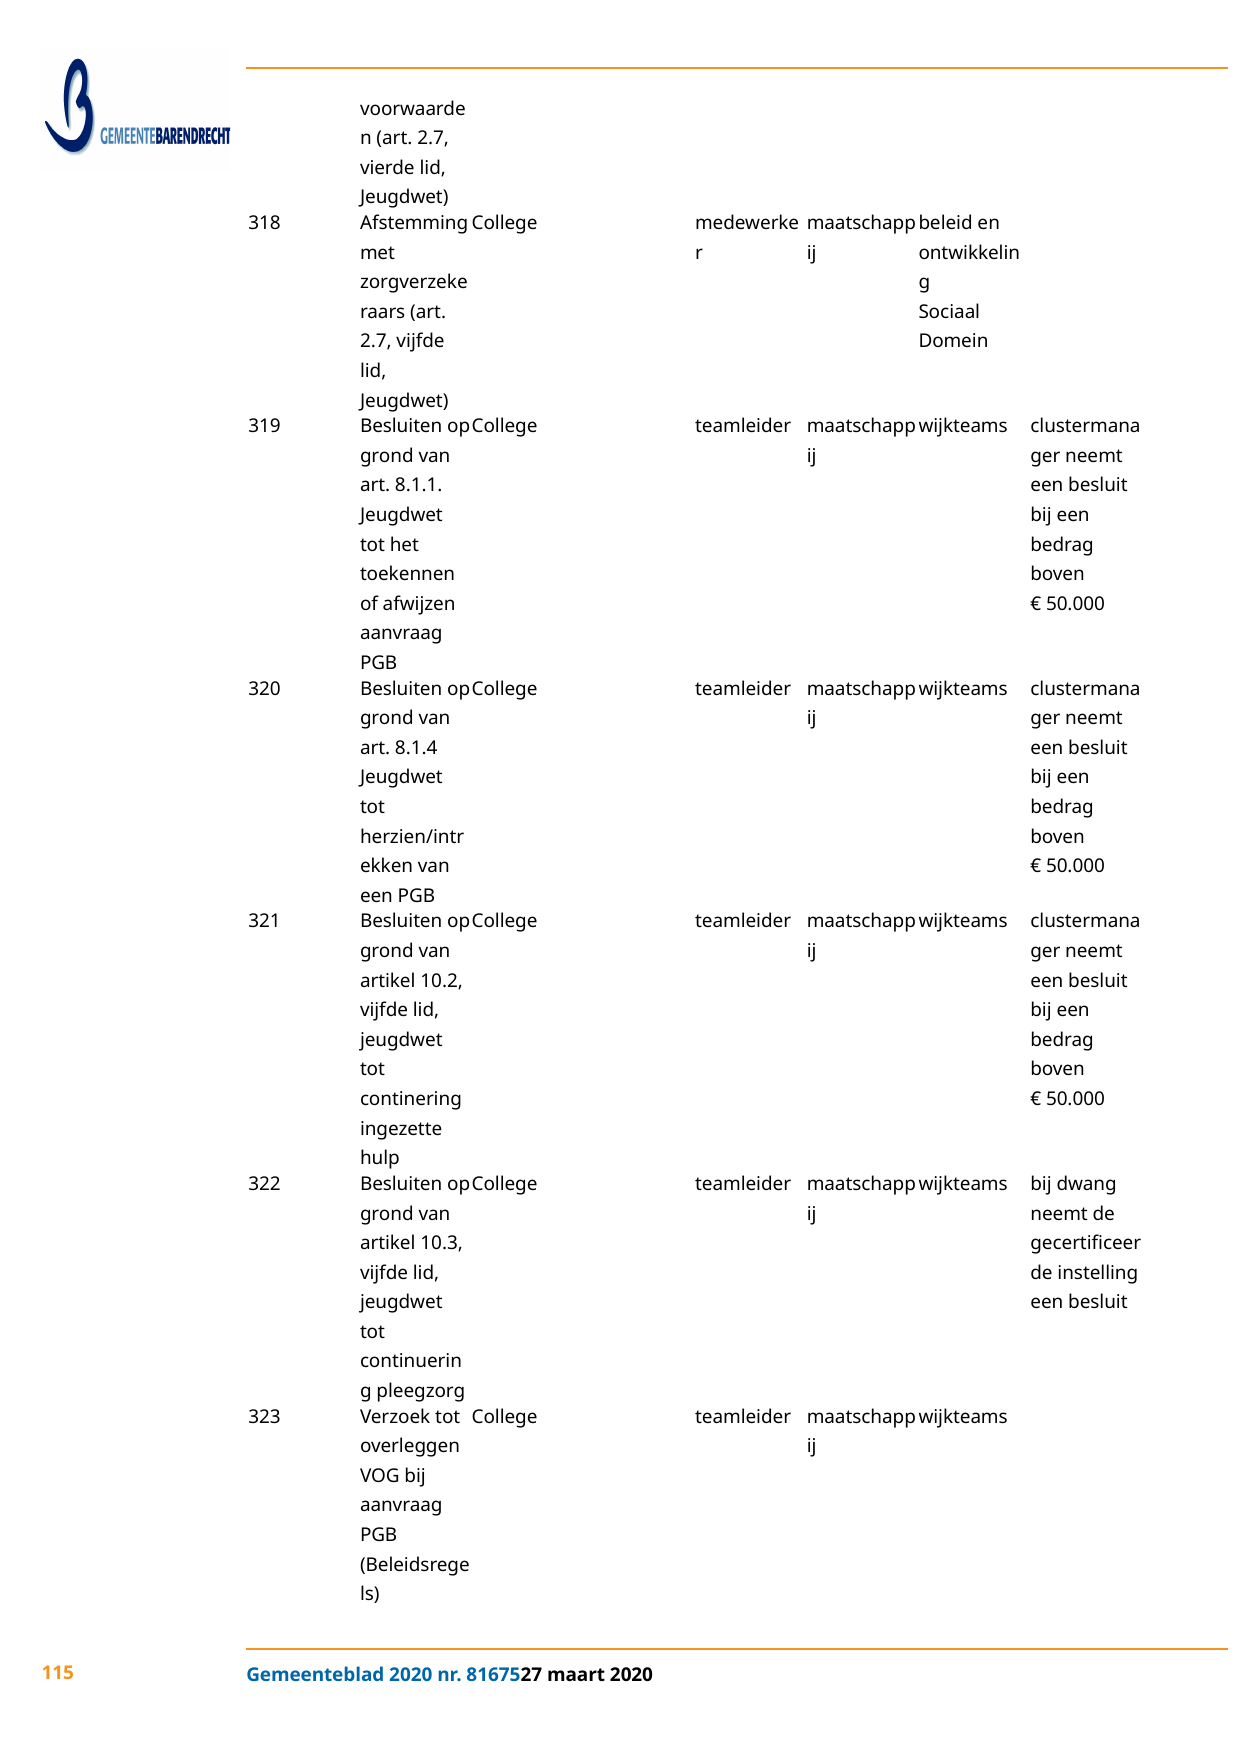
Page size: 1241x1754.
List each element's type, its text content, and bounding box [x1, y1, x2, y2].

picture [41, 47, 231, 172]
table_cell [583, 209, 695, 412]
table_cell maatschappij [807, 209, 918, 412]
table_cell teamleider [695, 413, 807, 675]
table_cell clustermanager neemt een besluit bij een bedrag boven € 50.000 [1030, 675, 1152, 908]
table_cell medewerker [695, 209, 807, 412]
table_cell teamleider [695, 908, 807, 1170]
table_cell [583, 413, 695, 675]
table_cell Afstemming met zorgverzekeraars (art. 2.7, vijfde lid, Jeugdwet) [360, 209, 471, 412]
table_cell [695, 95, 807, 209]
table_cell wijkteams [918, 908, 1030, 1170]
table_cell [1030, 95, 1152, 209]
table_cell wijkteams [918, 675, 1030, 908]
table_cell [583, 908, 695, 1170]
table_cell [1030, 1403, 1152, 1606]
table_cell College [471, 908, 583, 1170]
table_cell maatschappij [807, 413, 918, 675]
table_cell [1030, 209, 1152, 412]
table_cell clustermanager neemt een besluit bij een bedrag boven € 50.000 [1030, 413, 1152, 675]
table_cell 323 [248, 1403, 360, 1606]
table_cell [918, 95, 1030, 209]
table_cell voorwaarden (art. 2.7, vierde lid, Jeugdwet) [360, 95, 471, 209]
table_cell [583, 1170, 695, 1403]
table_cell College [471, 1403, 583, 1606]
table_cell Besluiten op grond van artikel 10.2, vijfde lid, jeugdwet tot continering ingezette hulp [360, 908, 471, 1170]
table_cell College [471, 413, 583, 675]
table_cell College [471, 1170, 583, 1403]
table_cell [583, 95, 695, 209]
table_cell [583, 675, 695, 908]
table_cell teamleider [695, 675, 807, 908]
table_cell Besluiten op grond van art. 8.1.1. Jeugdwet tot het toekennen of afwijzen aanvraag PGB [360, 413, 471, 675]
table_cell 322 [248, 1170, 360, 1403]
table_cell 318 [248, 209, 360, 412]
table_cell Verzoek tot overleggen VOG bij aanvraag PGB (Beleidsregels) [360, 1403, 471, 1606]
table_cell 321 [248, 908, 360, 1170]
table_cell wijkteams [918, 1170, 1030, 1403]
table_cell 320 [248, 675, 360, 908]
table_cell maatschappij [807, 1170, 918, 1403]
table_cell [471, 95, 583, 209]
table_cell College [471, 675, 583, 908]
table_cell [807, 95, 918, 209]
table_cell maatschappij [807, 1403, 918, 1606]
table_cell [583, 1403, 695, 1606]
table_cell beleid en ontwikkeling Sociaal Domein [918, 209, 1030, 412]
table_cell 319 [248, 413, 360, 675]
table_cell bij dwang neemt de gecertificeerde instelling een besluit [1030, 1170, 1152, 1403]
table_cell wijkteams [918, 413, 1030, 675]
table_cell teamleider [695, 1170, 807, 1403]
table_cell teamleider [695, 1403, 807, 1606]
table_cell wijkteams [918, 1403, 1030, 1606]
table_cell clustermanager neemt een besluit bij een bedrag boven € 50.000 [1030, 908, 1152, 1170]
table_cell College [471, 209, 583, 412]
table_cell maatschappij [807, 675, 918, 908]
table_cell Besluiten op grond van art. 8.1.4 Jeugdwet tot herzien/intrekken van een PGB [360, 675, 471, 908]
table_cell maatschappij [807, 908, 918, 1170]
table_cell Besluiten op grond van artikel 10.3, vijfde lid, jeugdwet tot continuering pleegzorg [360, 1170, 471, 1403]
table_cell [248, 95, 360, 209]
